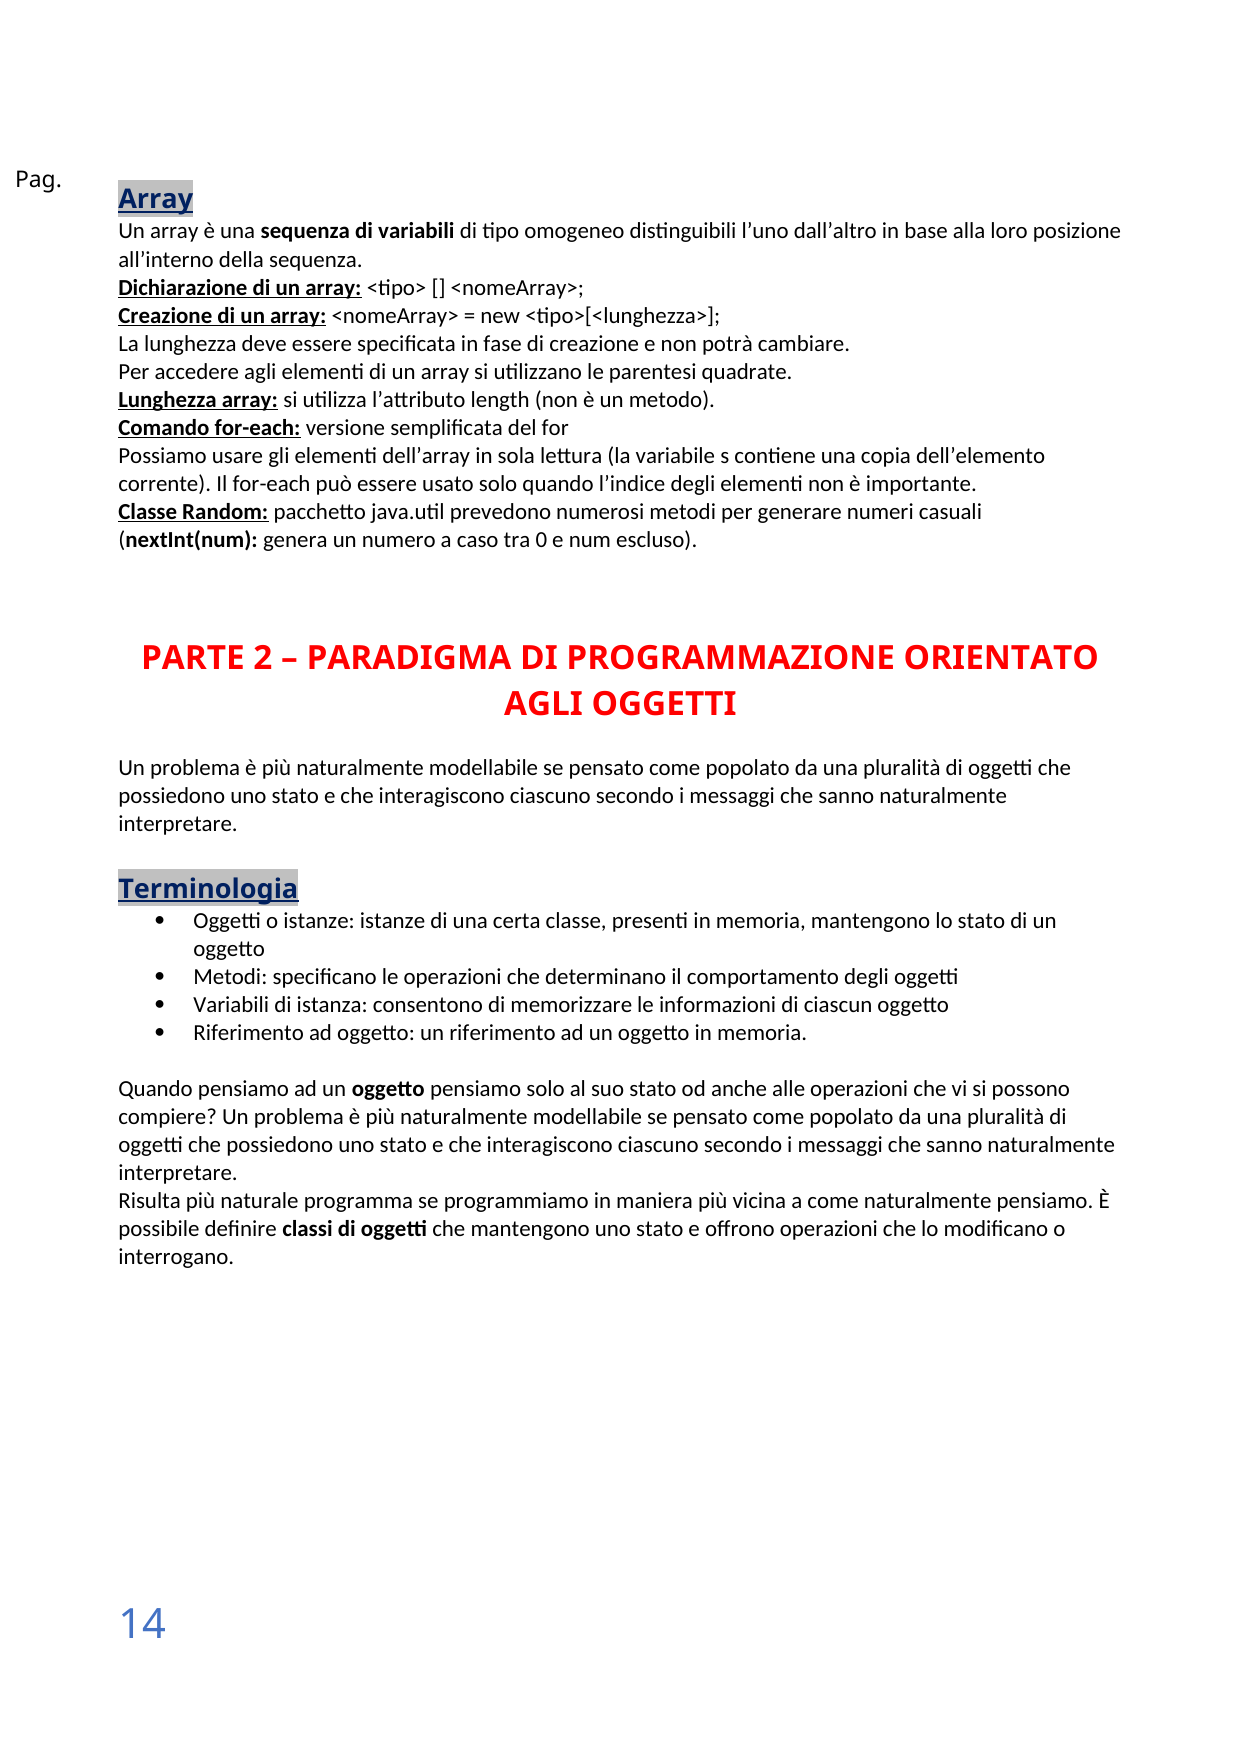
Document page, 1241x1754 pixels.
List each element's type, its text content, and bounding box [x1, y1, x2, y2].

text Possiamo usare gli elementi dell’array in sola lettura (la variabile s contiene una copia dell’elemento corrente). Il for-each può essere usato solo quando l’indice degli elementi non è importante. [118, 441, 1122, 497]
text Risulta più naturale programma se programmiamo in maniera più vicina a come naturalmente pensiamo. È possibile definire classi di oggetti che mantengono uno stato e offrono operazioni che lo modificano o interrogano. [118, 1186, 1122, 1270]
list Riferimento ad oggetto: un riferimento ad un oggetto in memoria. [156, 1018, 1122, 1046]
text La lunghezza deve essere specificata in fase di creazione e non potrà cambiare. [118, 329, 1122, 357]
text Lunghezza array: si utilizza l’attributo length (non è un metodo). [118, 385, 1122, 413]
text Creazione di un array: <nomeArray> = new <tipo>[<lunghezza>]; [118, 301, 1122, 329]
text Comando for-each: versione semplificata del for [118, 413, 1122, 441]
subtitle PARTE 2 – PARADIGMA DI PROGRAMMAZIONE ORIENTATO AGLI OGGETTI [118, 634, 1122, 725]
list Variabili di istanza: consentono di memorizzare le informazioni di ciascun oggetto [156, 990, 1122, 1018]
list Metodi: specificano le operazioni che determinano il comportamento degli oggetti [156, 962, 1122, 990]
text Un problema è più naturalmente modellabile se pensato come popolato da una pluralità di oggetti che possiedono uno stato e che interagiscono ciascuno secondo i messaggi che sanno naturalmente interpretare. [118, 753, 1122, 837]
text Un array è una sequenza di variabili di tipo omogeneo distinguibili l’uno dall’altro in base alla loro posizione all’interno della sequenza. [118, 217, 1122, 273]
list Oggetti o istanze: istanze di una certa classe, presenti in memoria, mantengono lo stato di un oggetto [156, 906, 1122, 962]
text Classe Random: pacchetto java.util prevedono numerosi metodi per generare numeri casuali (nextInt(num): genera un numero a caso tra 0 e num escluso). [118, 497, 1122, 553]
text Per accedere agli elementi di un array si utilizzano le parentesi quadrate. [118, 357, 1122, 385]
subtitle Array [118, 180, 1122, 217]
subtitle Terminologia [118, 869, 1122, 906]
text Dichiarazione di un array: <tipo> [] <nomeArray>; [118, 273, 1122, 301]
text Quando pensiamo ad un oggetto pensiamo solo al suo stato od anche alle operazioni che vi si possono compiere? Un problema è più naturalmente modellabile se pensato come popolato da una pluralità di oggetti che possiedono uno stato e che interagiscono ciascuno secondo i messaggi che sanno naturalmente interpretare. [118, 1074, 1122, 1186]
